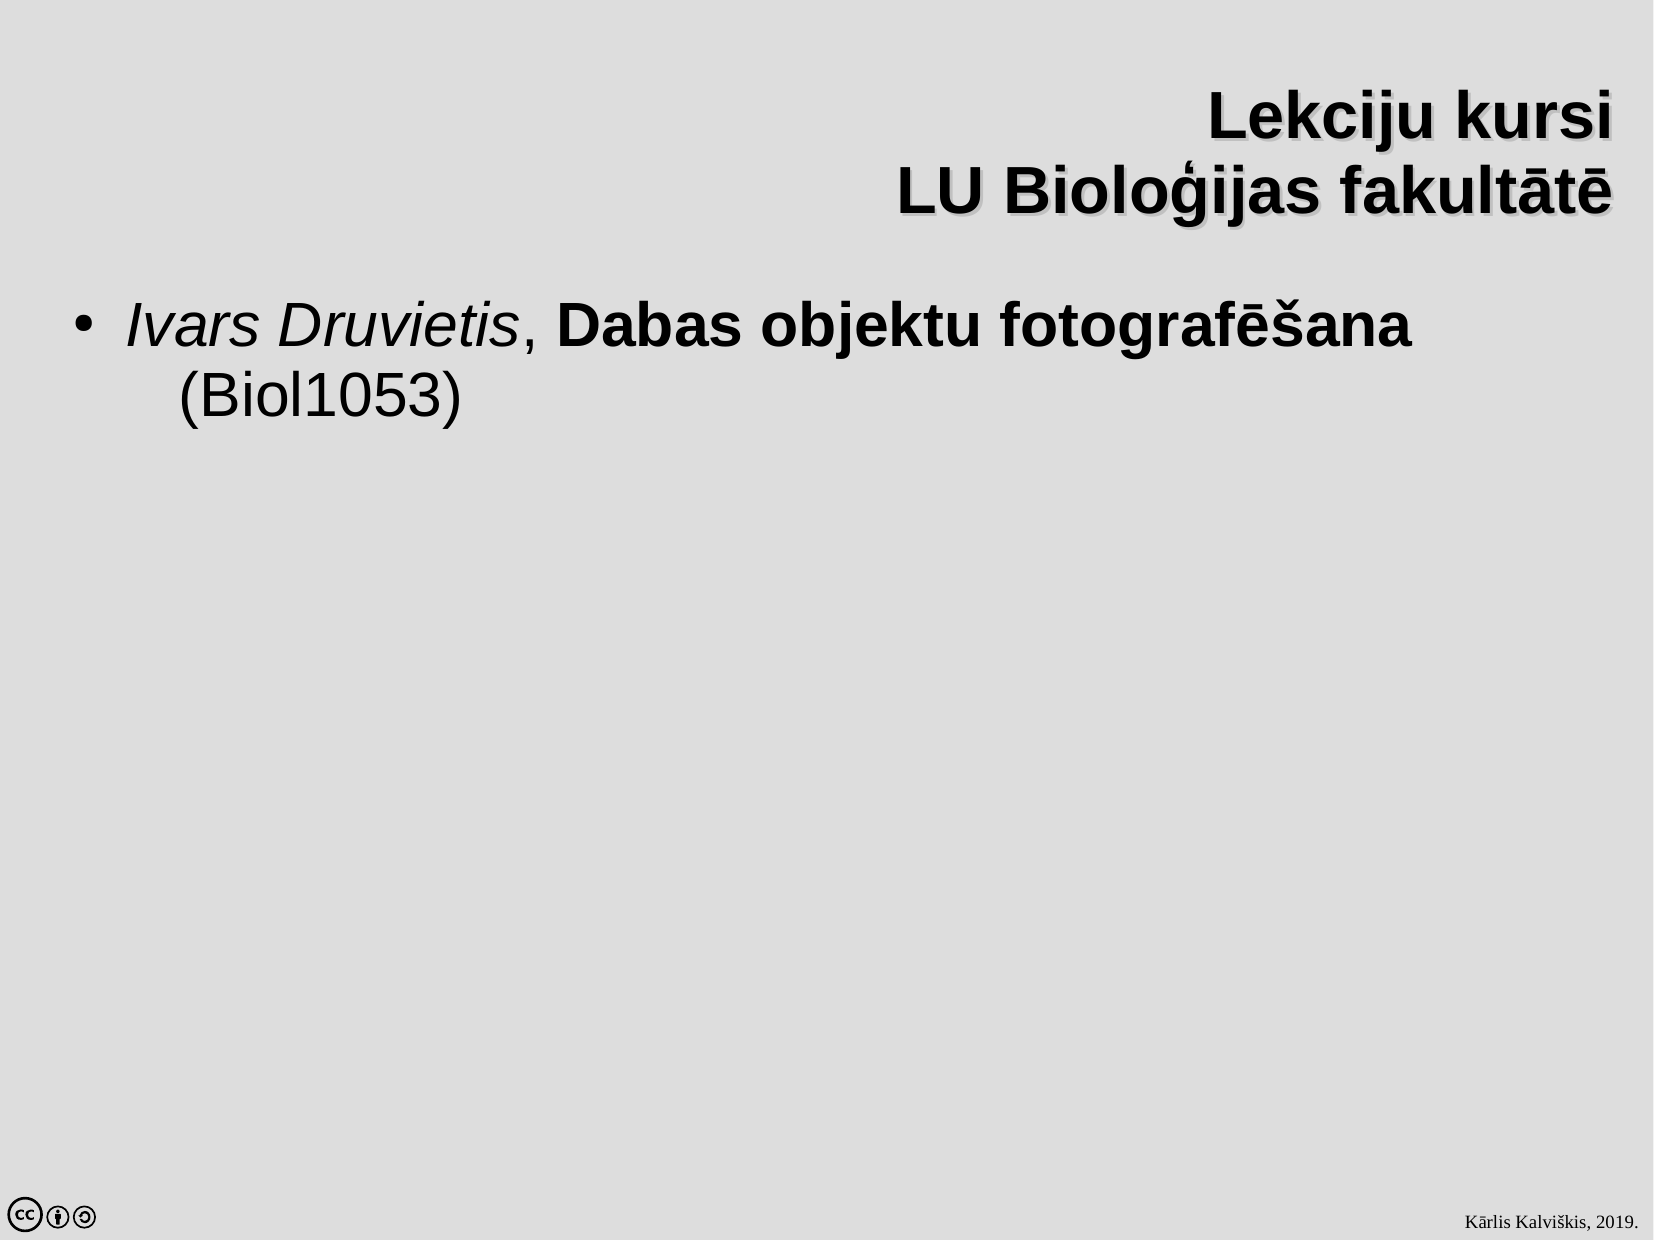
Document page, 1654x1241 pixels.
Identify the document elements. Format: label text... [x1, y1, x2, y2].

list Ivars Druvietis, Dabas objektu fotografēšana (Biol1053) [37, 290, 1620, 1010]
title Lekciju kursi LU Bioloģijas fakultātē [42, 49, 1615, 257]
